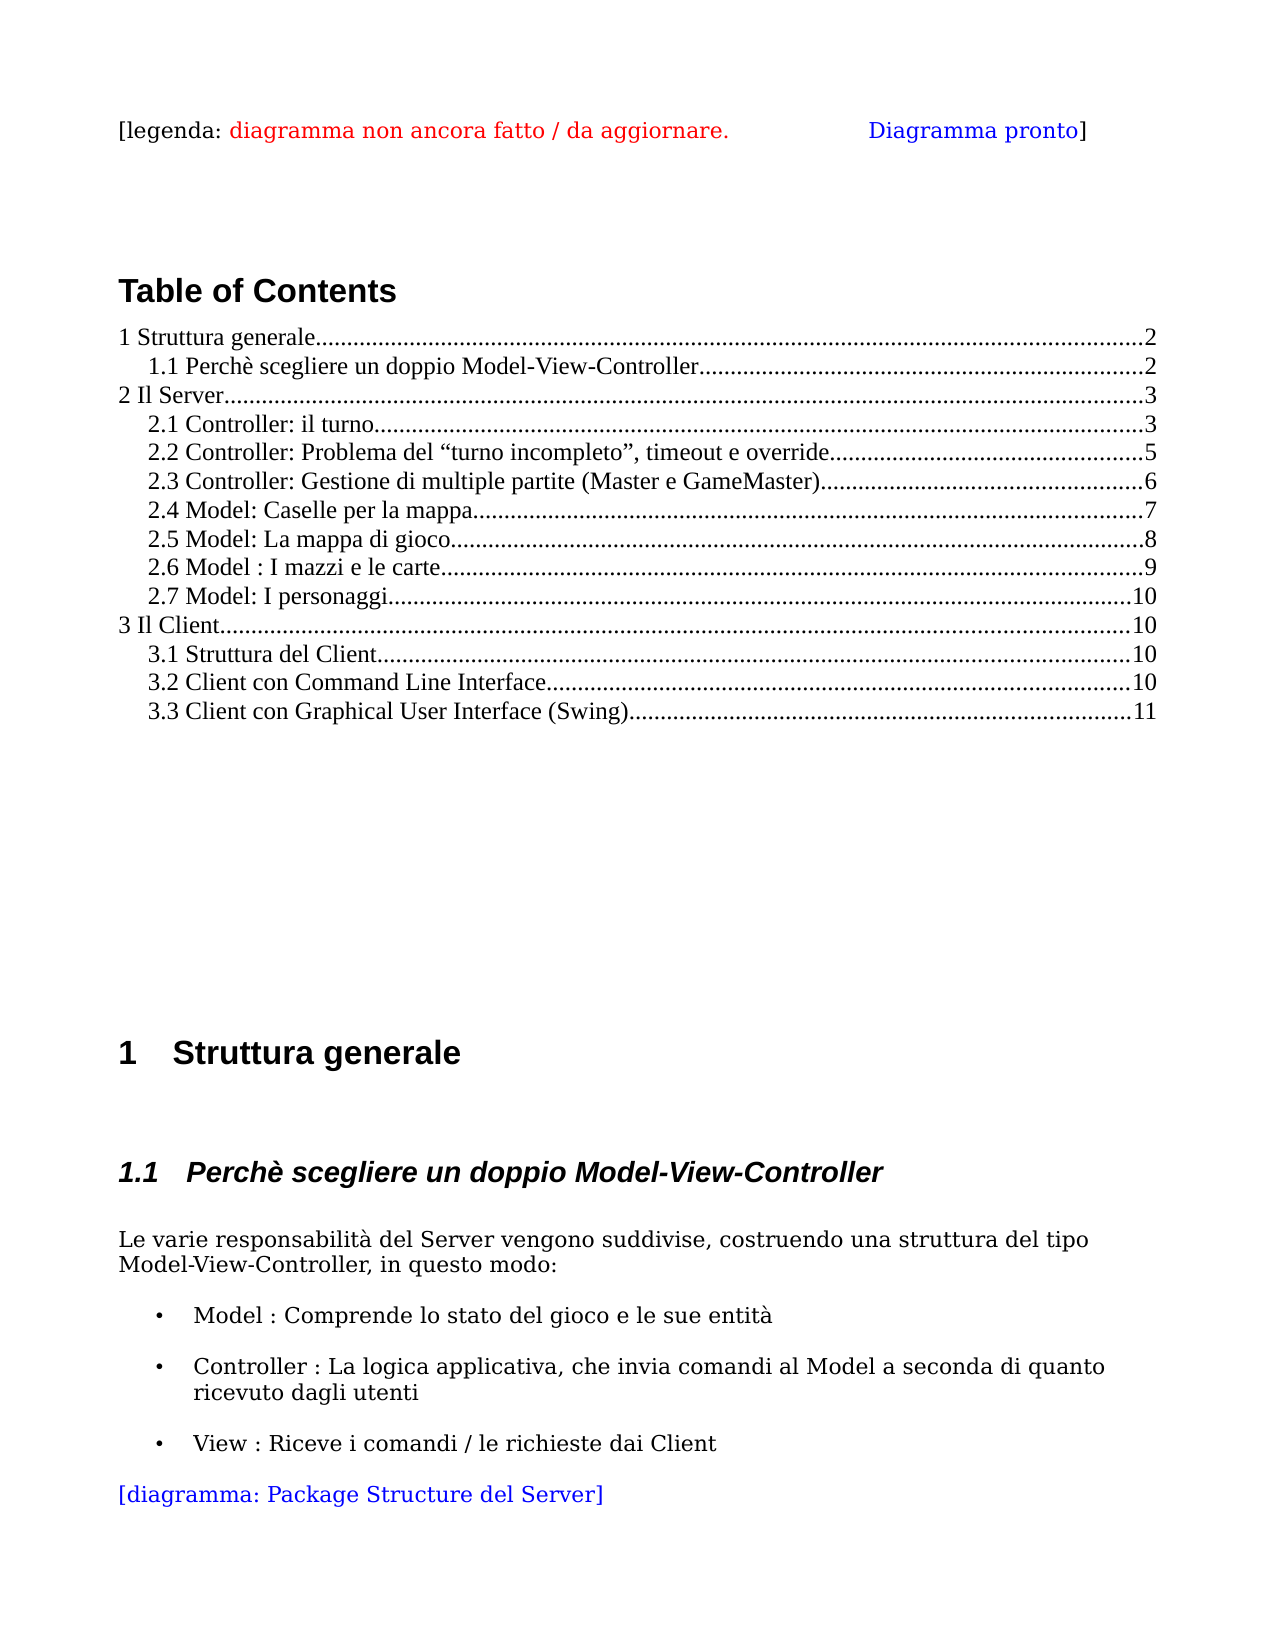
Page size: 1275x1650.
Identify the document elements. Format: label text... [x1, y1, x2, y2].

text 2.4 Model: Caselle per la mappa 7 [148, 495, 1157, 524]
text 2.3 Controller: Gestione di multiple partite (Master e GameMaster) 6 [148, 466, 1157, 495]
text 3.3 Client con Graphical User Interface (Swing) 11 [148, 696, 1157, 725]
text 2 Il Server 3 [118, 380, 1157, 409]
list Controller : La logica applicativa, che invia comandi al Model a seconda di quanto ricevuto dagli utenti [156, 1354, 1157, 1405]
text 2.1 Controller: il turno 3 [148, 409, 1157, 437]
text 3 Il Client 10 [118, 610, 1157, 639]
text 1.1 Perchè scegliere un doppio Model-View-Controller 2 [148, 351, 1157, 380]
subtitle Struttura generale [118, 1033, 1157, 1072]
list Model : Comprende lo stato del gioco e le sue entità [156, 1303, 1157, 1329]
text 3.2 Client con Command Line Interface 10 [148, 667, 1157, 696]
subtitle Perchè scegliere un doppio Model-View-Controller [118, 1155, 1157, 1189]
text 2.6 Model : I mazzi e le carte 9 [148, 552, 1157, 581]
text [diagramma: Package Structure del Server] [118, 1482, 1157, 1507]
text 2.5 Model: La mappa di gioco 8 [148, 524, 1157, 552]
text 2.2 Controller: Problema del “turno incompleto”, timeout e override 5 [148, 437, 1157, 466]
text [legenda: diagramma non ancora fatto / da aggiornare. Diagramma pronto] [118, 118, 1157, 144]
text 3.1 Struttura del Client 10 [148, 639, 1157, 667]
list View : Riceve i comandi / le richieste dai Client [156, 1431, 1157, 1456]
text Le varie responsabilità del Server vengono suddivise, costruendo una struttura del tipo Model-View-Controller, in questo modo: [118, 1227, 1157, 1278]
text 1 Struttura generale 2 [118, 322, 1157, 351]
text 2.7 Model: I personaggi 10 [148, 581, 1157, 610]
subtitle Table of Contents [118, 272, 1157, 310]
